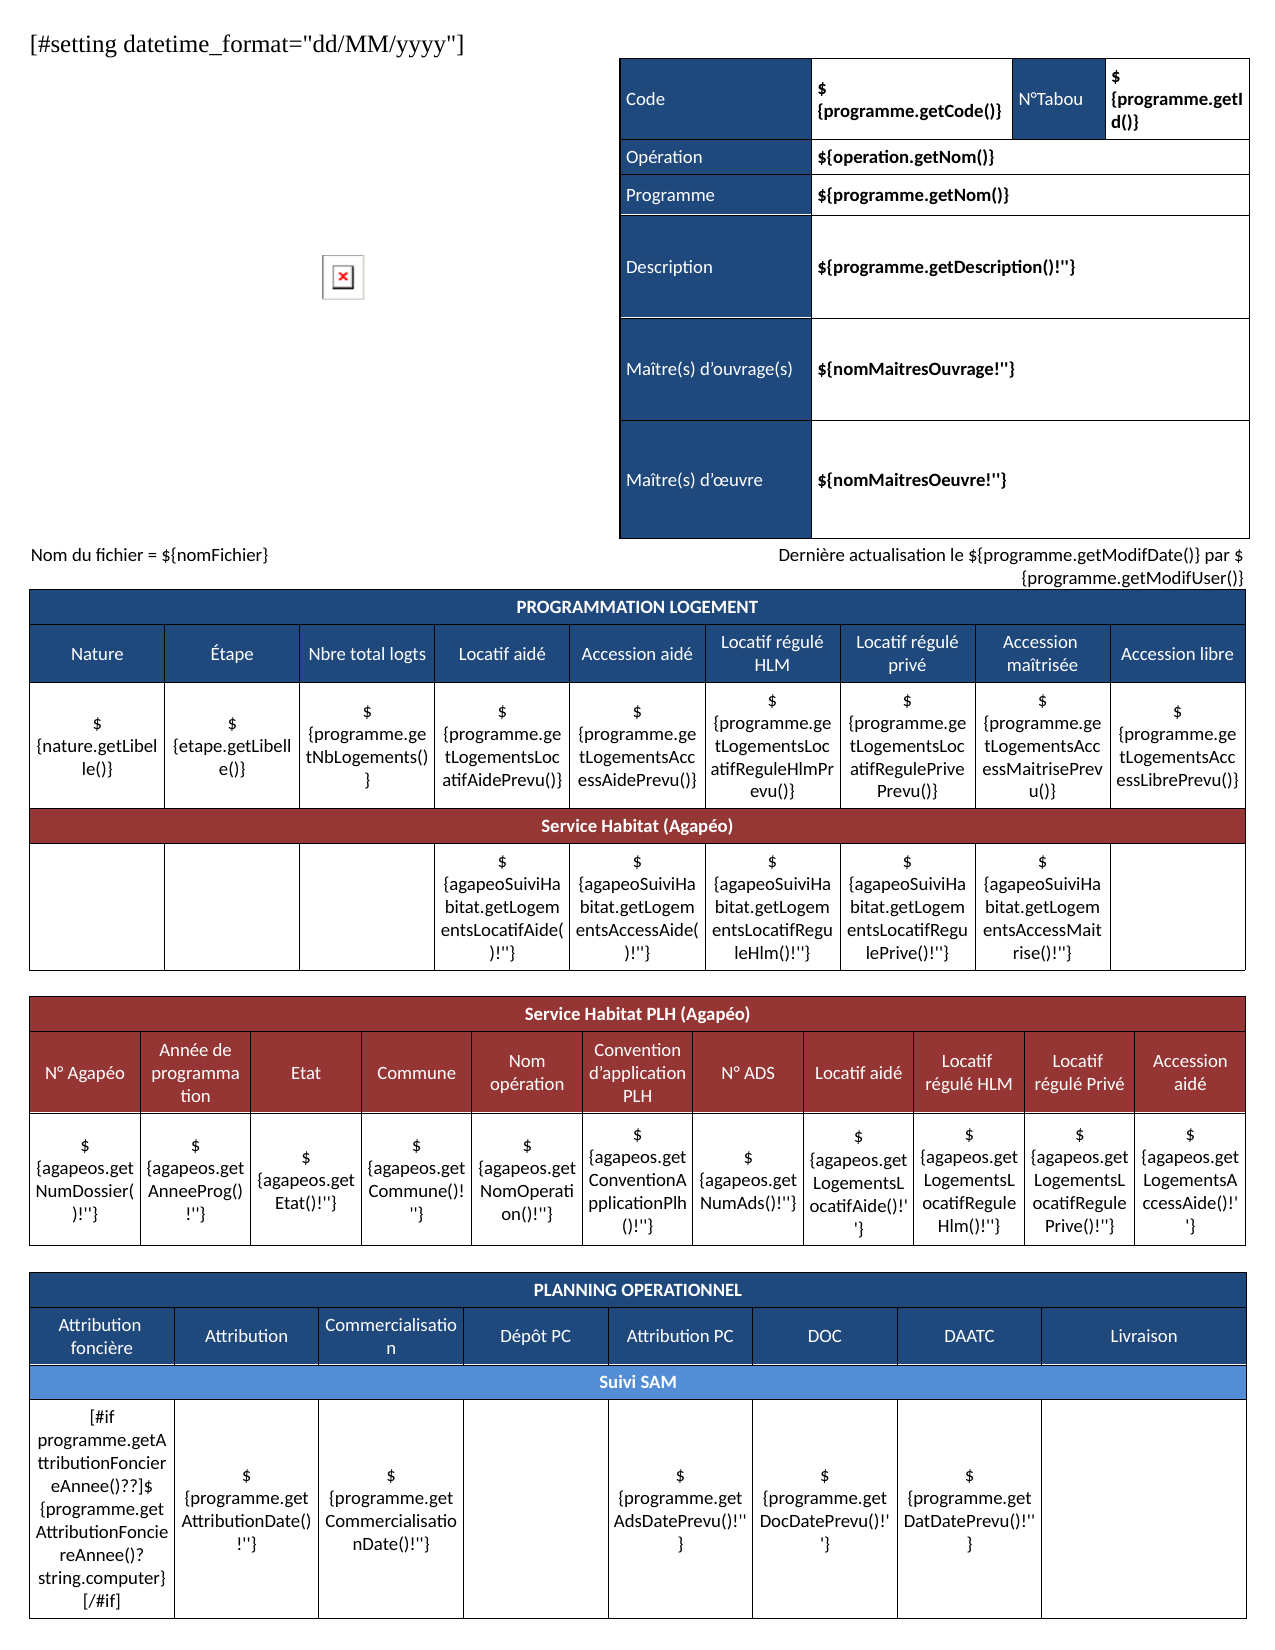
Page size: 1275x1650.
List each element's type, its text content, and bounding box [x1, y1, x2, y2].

table_cell [#if programme.getAttributionFonciereAnnee()??]${programme.getAttributionFonciereAnnee()?string.computer}[/#if] [30, 1400, 174, 1618]
table_cell Accession aidé [1135, 1032, 1245, 1112]
table_cell Locatif aidé [435, 625, 569, 682]
table_cell Commune [362, 1032, 471, 1112]
table_cell Dépôt PC [464, 1308, 608, 1364]
table_cell [35, 174, 113, 214]
table_cell Accession maîtrisée [976, 625, 1110, 682]
table_header Nom du fichier = ${nomFichier} [30, 543, 620, 589]
table_cell ${programme.getAttributionDate()!''} [175, 1400, 318, 1618]
table_cell ${programme.getCommercialisationDate()!''} [319, 1400, 463, 1618]
table_cell Nom opération [472, 1032, 582, 1112]
table_cell ${agapeos.getLogementsLocatifAide()!''} [804, 1114, 913, 1245]
picture [113, 121, 555, 435]
table_cell Locatif régulé HLM [706, 625, 840, 682]
table_cell DOC [753, 1308, 897, 1364]
table_header Code [621, 59, 811, 139]
table_cell DAATC [898, 1308, 1041, 1364]
table_cell [165, 844, 299, 970]
table_cell Livraison [1042, 1308, 1246, 1364]
table_cell Attribution [175, 1308, 318, 1364]
table_cell ${agapeos.getConventionApplicationPlh()!''} [583, 1114, 692, 1245]
table_header PROGRAMMATION LOGEMENT [30, 590, 1245, 624]
table_cell N° Agapéo [30, 1032, 140, 1112]
table_cell ${programme.getDatDatePrevu()!''} [898, 1400, 1041, 1618]
table_cell [30, 844, 164, 970]
table_cell Description [621, 216, 811, 317]
table_cell Attribution foncière [30, 1308, 174, 1364]
table_cell Locatif aidé [804, 1032, 913, 1112]
table_cell ${etape.getLibelle()} [165, 683, 299, 808]
table_cell [35, 139, 113, 174]
table_header [1255, 543, 1275, 589]
table_cell Maître(s) d’ouvrage(s) [621, 319, 811, 420]
table_cell ${programme.getLogementsAccessMaitrisePrevu()} [976, 683, 1110, 808]
table_header Service Habitat PLH (Agapéo) [30, 997, 1245, 1031]
table_cell [35, 318, 113, 420]
table_header [35, 58, 619, 139]
table_cell Locatif régulé privé [841, 625, 975, 682]
table_cell [464, 1400, 608, 1618]
table_cell [555, 139, 619, 174]
table_cell ${nomMaitresOuvrage!''} [812, 319, 1249, 420]
table_cell ${programme.getNbLogements()} [300, 683, 434, 808]
table_cell Accession aidé [570, 625, 705, 682]
table_header PLANNING OPERATIONNEL [30, 1273, 1246, 1307]
table_cell ${agapeos.getLogementsLocatifRegulePrive()!''} [1025, 1114, 1134, 1245]
table_cell ${agapeoSuiviHabitat.getLogementsLocatifAide()!''} [435, 844, 569, 970]
table_cell Accession libre [1111, 625, 1245, 682]
table_cell Étape [165, 625, 299, 682]
table_cell ${programme.getLogementsLocatifReguleHlmPrevu()} [706, 683, 840, 808]
table_header ${programme.getCode()} [812, 59, 1012, 139]
table_cell Locatif régulé Privé [1025, 1032, 1134, 1112]
table_cell [35, 215, 113, 317]
table_cell Nbre total logts [300, 625, 434, 682]
table_cell ${nature.getLibelle()} [30, 683, 164, 808]
table_cell ${agapeos.getLogementsLocatifReguleHlm()!''} [914, 1114, 1024, 1245]
table_cell ${programme.getLogementsAccessLibrePrevu()} [1111, 683, 1245, 808]
table_cell [300, 844, 434, 970]
table_cell ${agapeos.getLogementsAccessAide()!''} [1135, 1114, 1245, 1245]
table_cell Opération [621, 140, 811, 174]
table_cell [35, 420, 619, 538]
table_cell ${operation.getNom()} [812, 140, 1249, 174]
table_cell Année de programmation [141, 1032, 250, 1112]
text [#setting datetime_format="dd/MM/yyyy"] [29, 29, 1246, 58]
table_cell ${agapeos.getNomOperation()!''} [472, 1114, 582, 1245]
table_header ${programme.getId()} [1106, 59, 1249, 139]
table_header Dernière actualisation le ${programme.getModifDate()} par ${programme.getModifUser()} [620, 543, 1255, 589]
table_cell ${agapeoSuiviHabitat.getLogementsAccessAide()!''} [570, 844, 705, 970]
table_cell Etat [251, 1032, 361, 1112]
table_cell [555, 215, 619, 317]
table_cell Programme [621, 175, 811, 214]
table_cell ${agapeoSuiviHabitat.getLogementsLocatifReguleHlm()!''} [706, 844, 840, 970]
table_cell N° ADS [693, 1032, 803, 1112]
table_cell ${agapeos.getNumAds()!''} [693, 1114, 803, 1245]
table_cell ${agapeos.getCommune()!''} [362, 1114, 471, 1245]
table_cell ${programme.getLogementsLocatifRegulePrivePrevu()} [841, 683, 975, 808]
table_cell Suivi SAM [30, 1366, 1246, 1399]
table_cell [555, 174, 619, 214]
table_cell ${agapeos.getNumDossier()!''} [30, 1114, 140, 1245]
table_cell [555, 318, 619, 420]
table_cell ${programme.getAdsDatePrevu()!''} [609, 1400, 752, 1618]
table_cell Convention d’application PLH [583, 1032, 692, 1112]
table_cell Locatif régulé HLM [914, 1032, 1024, 1112]
table_cell ${nomMaitresOeuvre!''} [812, 421, 1249, 538]
table_cell [1042, 1400, 1246, 1618]
table_cell [1111, 844, 1245, 970]
table_cell Maître(s) d’œuvre [621, 421, 811, 538]
table_cell ${programme.getDocDatePrevu()!''} [753, 1400, 897, 1618]
table_cell ${programme.getNom()} [812, 175, 1249, 214]
table_cell ${programme.getLogementsAccessAidePrevu()} [570, 683, 705, 808]
table_cell ${programme.getDescription()!''} [812, 216, 1249, 317]
table_cell Attribution PC [609, 1308, 752, 1364]
table_cell ${programme.getLogementsLocatifAidePrevu()} [435, 683, 569, 808]
table_cell ${agapeoSuiviHabitat.getLogementsLocatifRegulePrive()!''} [841, 844, 975, 970]
table_cell Commercialisation [319, 1308, 463, 1364]
table_cell Nature [30, 625, 164, 682]
table_cell ${agapeos.getEtat()!''} [251, 1114, 361, 1245]
table_cell ${agapeos.getAnneeProg()!''} [141, 1114, 250, 1245]
table_cell Service Habitat (Agapéo) [30, 809, 1245, 843]
table_cell ${agapeoSuiviHabitat.getLogementsAccessMaitrise()!''} [976, 844, 1110, 970]
table_header N°Tabou [1013, 59, 1105, 139]
